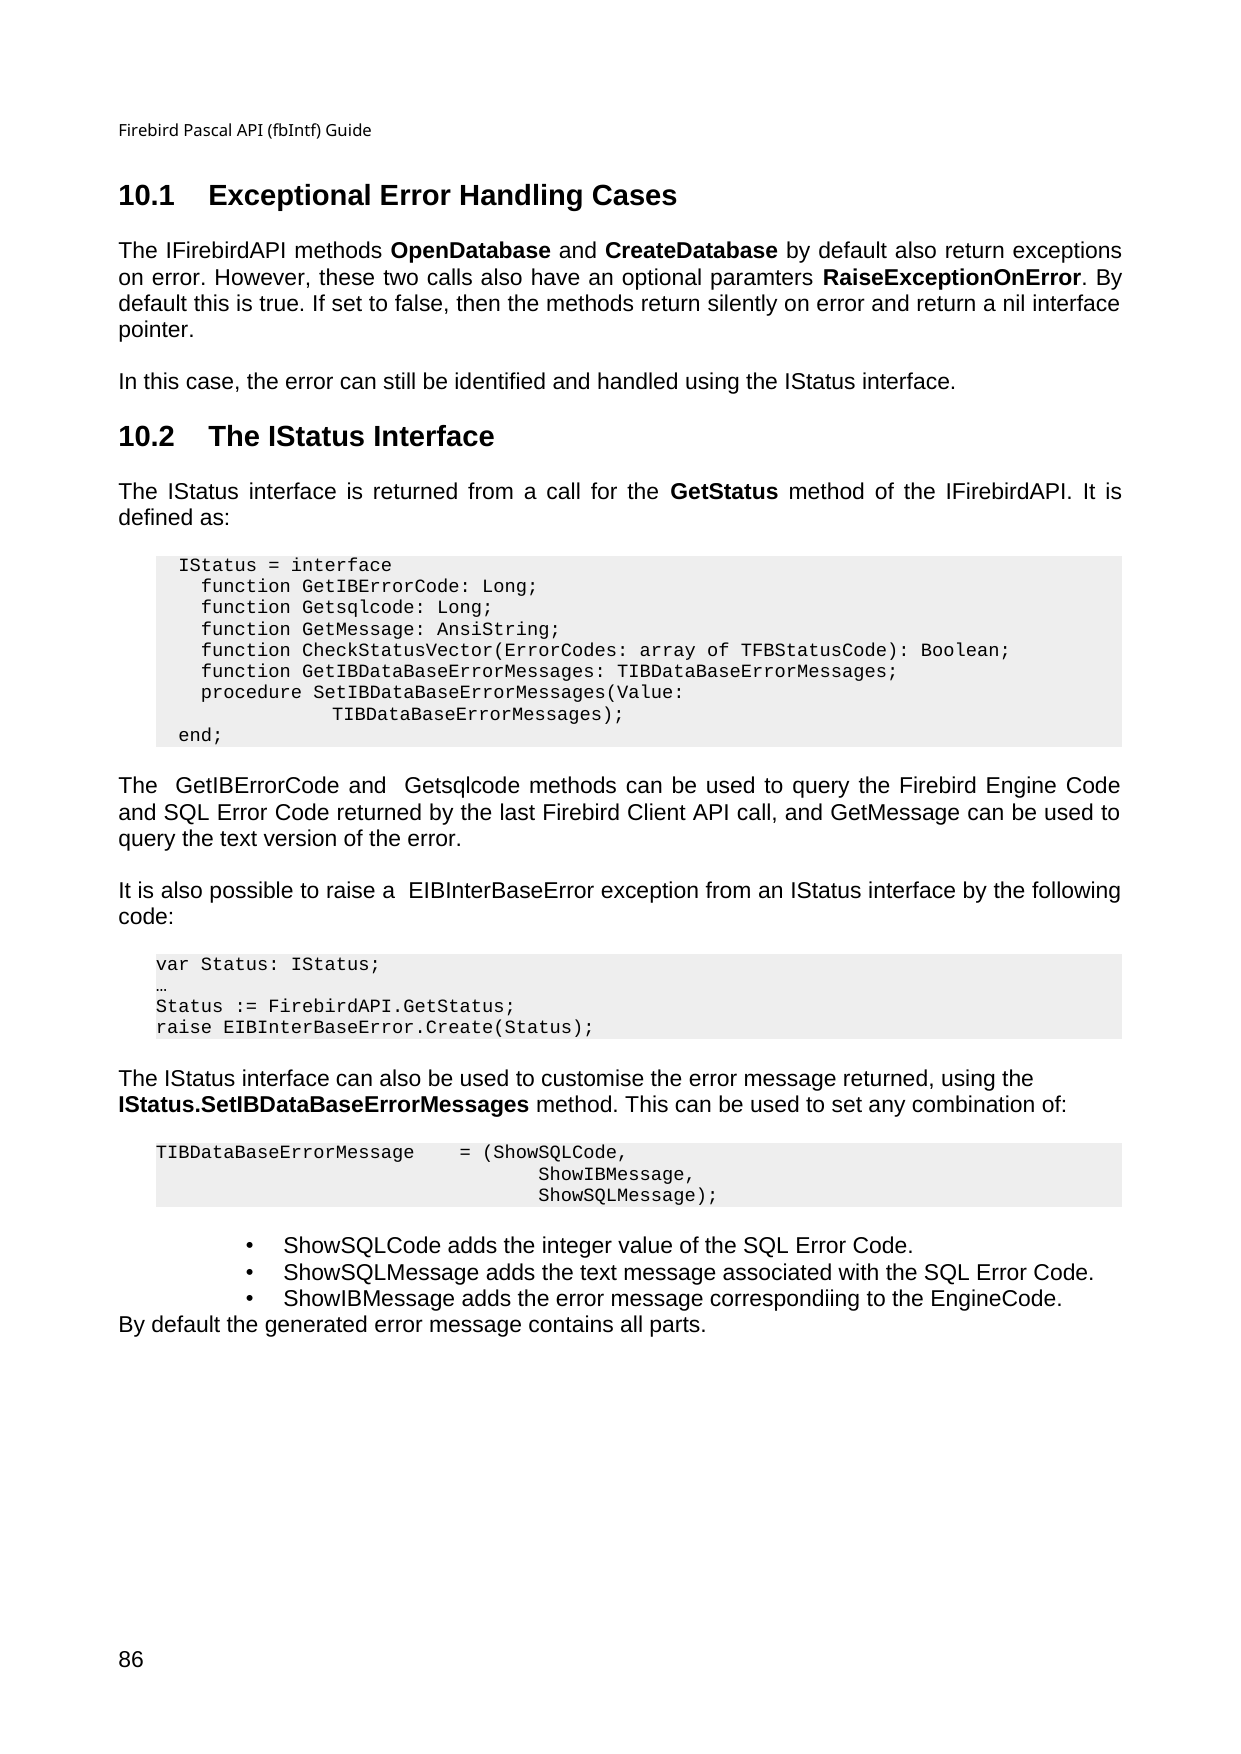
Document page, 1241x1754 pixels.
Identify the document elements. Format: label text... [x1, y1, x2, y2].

text function Getsqlcode: Long; [156, 598, 1122, 619]
text ShowIBMessage, [156, 1164, 1122, 1186]
text The IStatus interface is returned from a call for the GetStatus method of the IFirebirdAPI. It is defined as: [118, 478, 1122, 531]
subtitle Exceptional Error Handling Cases [118, 178, 1122, 212]
text The GetIBErrorCode and Getsqlcode methods can be used to query the Firebird Engine Code and SQL Error Code returned by the last Firebird Client API call, and GetMessage can be used to query the text version of the error. [118, 772, 1122, 852]
text In this case, the error can still be identified and handled using the IStatus interface. [118, 368, 1122, 394]
text It is also possible to raise a EIBInterBaseError exception from an IStatus interface by the following code: [118, 877, 1122, 929]
list ShowSQLMessage adds the text message associated with the SQL Error Code. [246, 1259, 1122, 1285]
text TIBDataBaseErrorMessage = (ShowSQLCode, [156, 1143, 1122, 1164]
list ShowIBMessage adds the error message correspondiing to the EngineCode. [246, 1285, 1122, 1311]
text function GetIBErrorCode: Long; [156, 577, 1122, 598]
text IStatus = interface [156, 556, 1122, 577]
text ShowSQLMessage); [156, 1186, 1122, 1207]
text var Status: IStatus; [156, 954, 1122, 976]
text TIBDataBaseErrorMessages); [156, 704, 1122, 726]
text function GetIBDataBaseErrorMessages: TIBDataBaseErrorMessages; [156, 662, 1122, 683]
text Status := FirebirdAPI.GetStatus; [156, 997, 1122, 1018]
text procedure SetIBDataBaseErrorMessages(Value: [156, 683, 1122, 704]
text The IStatus interface can also be used to customise the error message returned, using the IStatus.SetIBDataBaseErrorMessages method. This can be used to set any combination of: [118, 1065, 1122, 1117]
subtitle The IStatus Interface [118, 419, 1122, 452]
text function CheckStatusVector(ErrorCodes: array of TFBStatusCode): Boolean; [156, 641, 1122, 662]
list ShowSQLCode adds the integer value of the SQL Error Code. [246, 1232, 1122, 1259]
text … [156, 976, 1122, 997]
text The IFirebirdAPI methods OpenDatabase and CreateDatabase by default also return exceptions on error. However, these two calls also have an optional paramters RaiseExceptionOnError. By default this is true. If set to false, then the methods return silently on error and return a nil interface pointer. [118, 237, 1122, 343]
text function GetMessage: AnsiString; [156, 619, 1122, 641]
text end; [156, 726, 1122, 747]
text By default the generated error message contains all parts. [118, 1311, 1122, 1338]
text raise EIBInterBaseError.Create(Status); [156, 1018, 1122, 1039]
